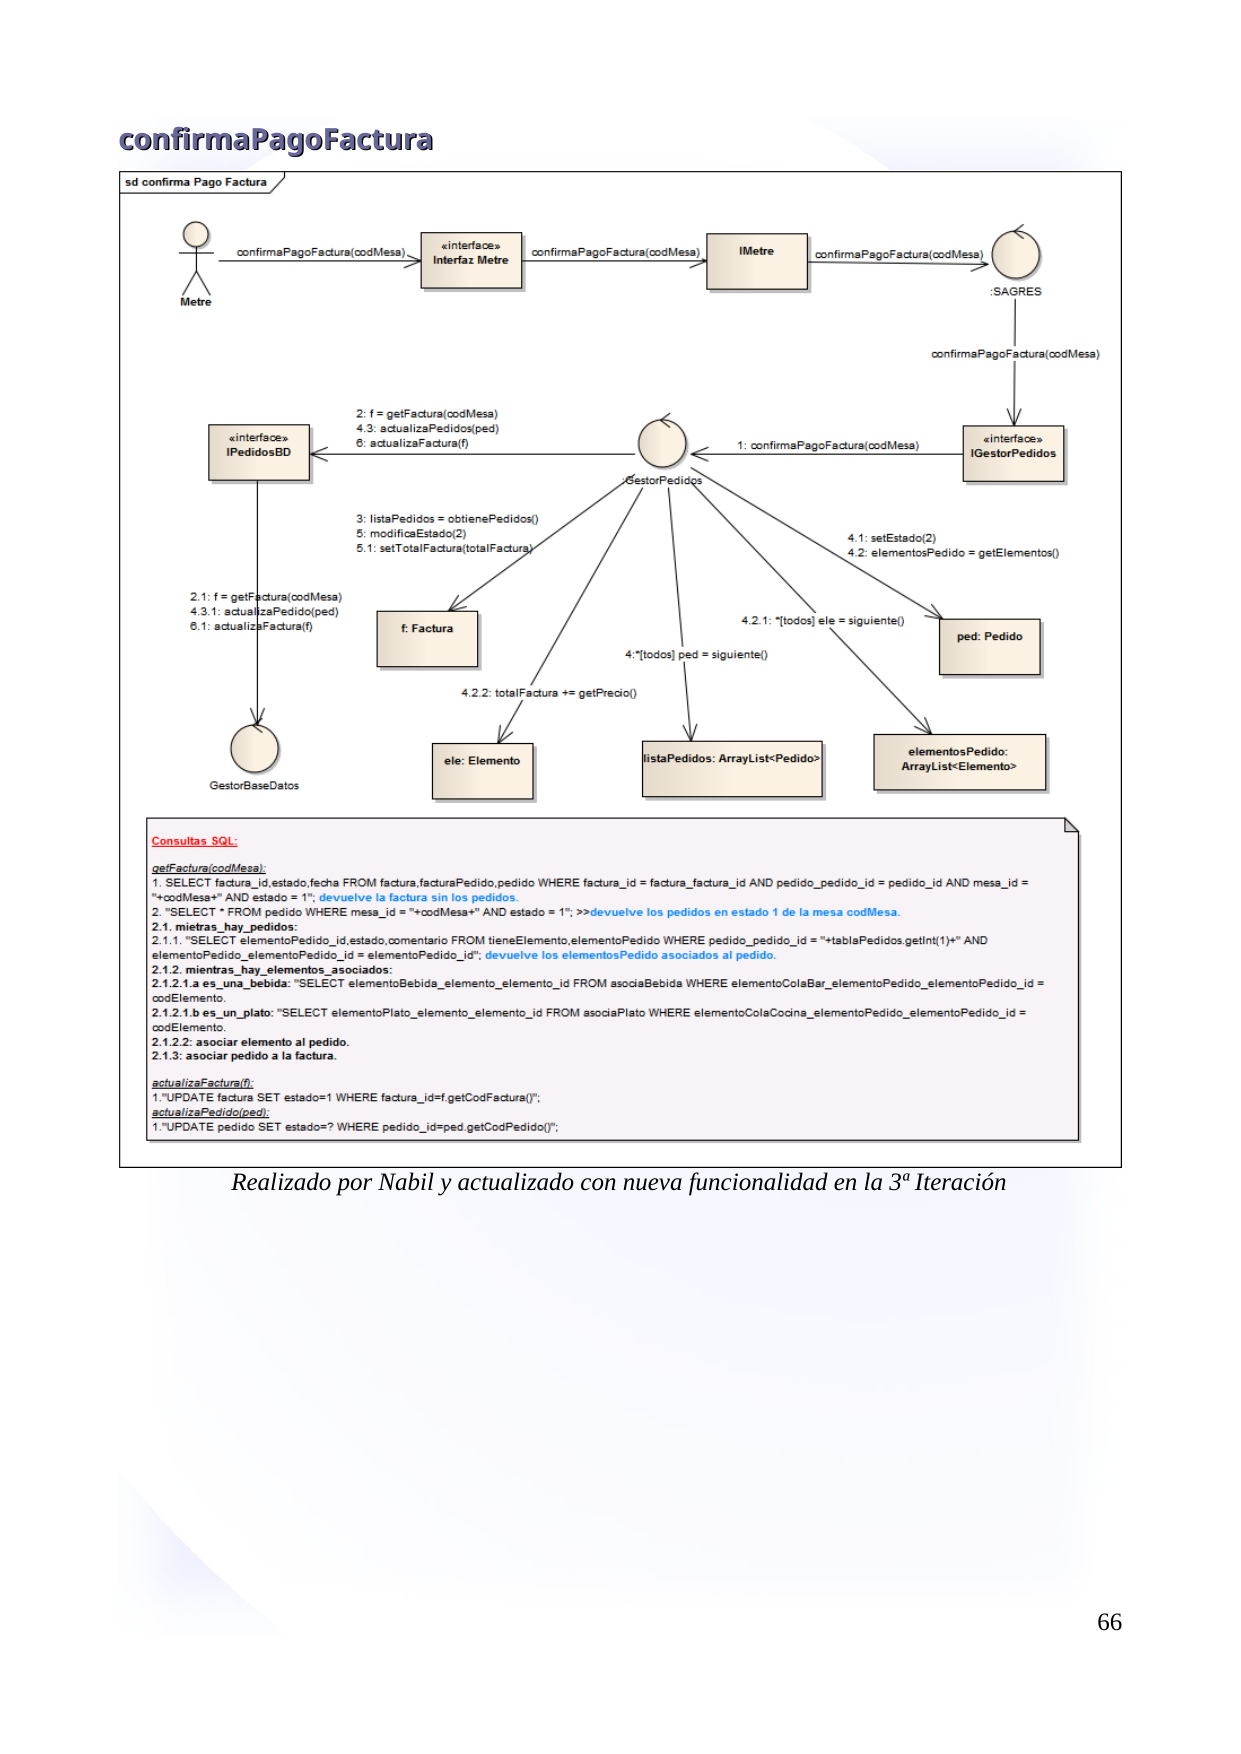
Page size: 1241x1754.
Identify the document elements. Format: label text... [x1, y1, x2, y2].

picture [118, 158, 1122, 1168]
text Realizado por Nabil y actualizado con nueva funcionalidad en la 3ª Iteración [118, 1168, 1122, 1196]
subtitle confirmaPagoFactura [118, 118, 1122, 158]
picture [118, 1196, 1122, 1636]
